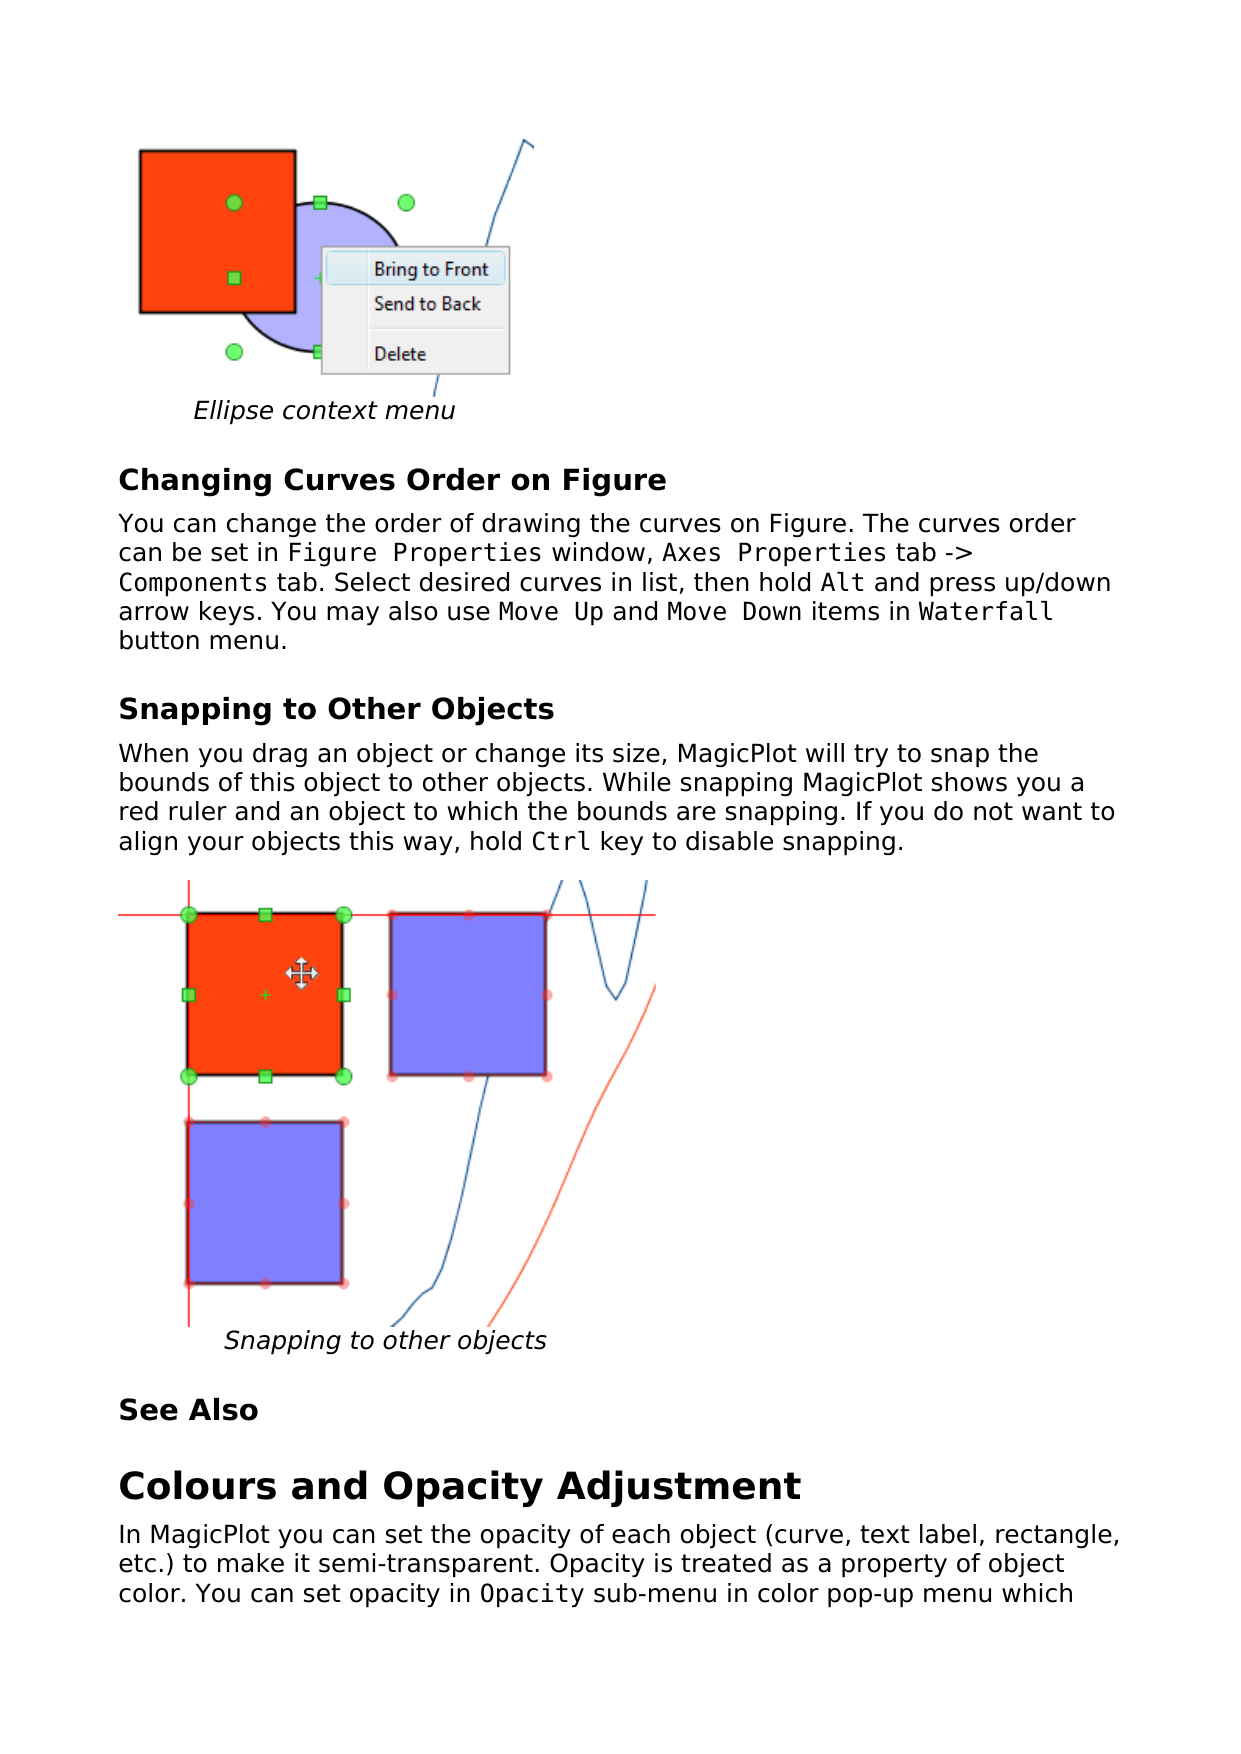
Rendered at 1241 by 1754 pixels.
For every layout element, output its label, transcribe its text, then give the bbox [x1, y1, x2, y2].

subtitle See Also [118, 1393, 1122, 1427]
picture [118, 880, 656, 1327]
subtitle Colours and Opacity Adjustment [118, 1464, 1122, 1508]
subtitle Changing Curves Order on Figure [118, 463, 1122, 497]
subtitle Snapping to Other Objects [118, 693, 1122, 727]
text Snapping to other objects [118, 1327, 656, 1355]
picture [118, 130, 534, 397]
text In MagicPlot you can set the opacity of each object (curve, text label, rectangle, etc.) to make it semi-transparent. Opacity is treated as a property of object color. You can set opacity in Opacity sub-menu in color pop-up menu which [118, 1520, 1122, 1608]
text When you drag an object or change its size, MagicPlot will try to snap the bounds of this object to other objects. While snapping MagicPlot shows you a red ruler and an object to which the bounds are snapping. If you do not want to align your objects this way, hold Ctrl key to disable snapping. [118, 739, 1122, 856]
text You can change the order of drawing the curves on Figure. The curves order can be set in Figure Properties window, Axes Properties tab -> Components tab. Select desired curves in list, then hold Alt and press up/down arrow keys. You may also use Move Up and Move Down items in Waterfall button menu. [118, 509, 1122, 655]
text Ellipse context menu [118, 397, 534, 425]
